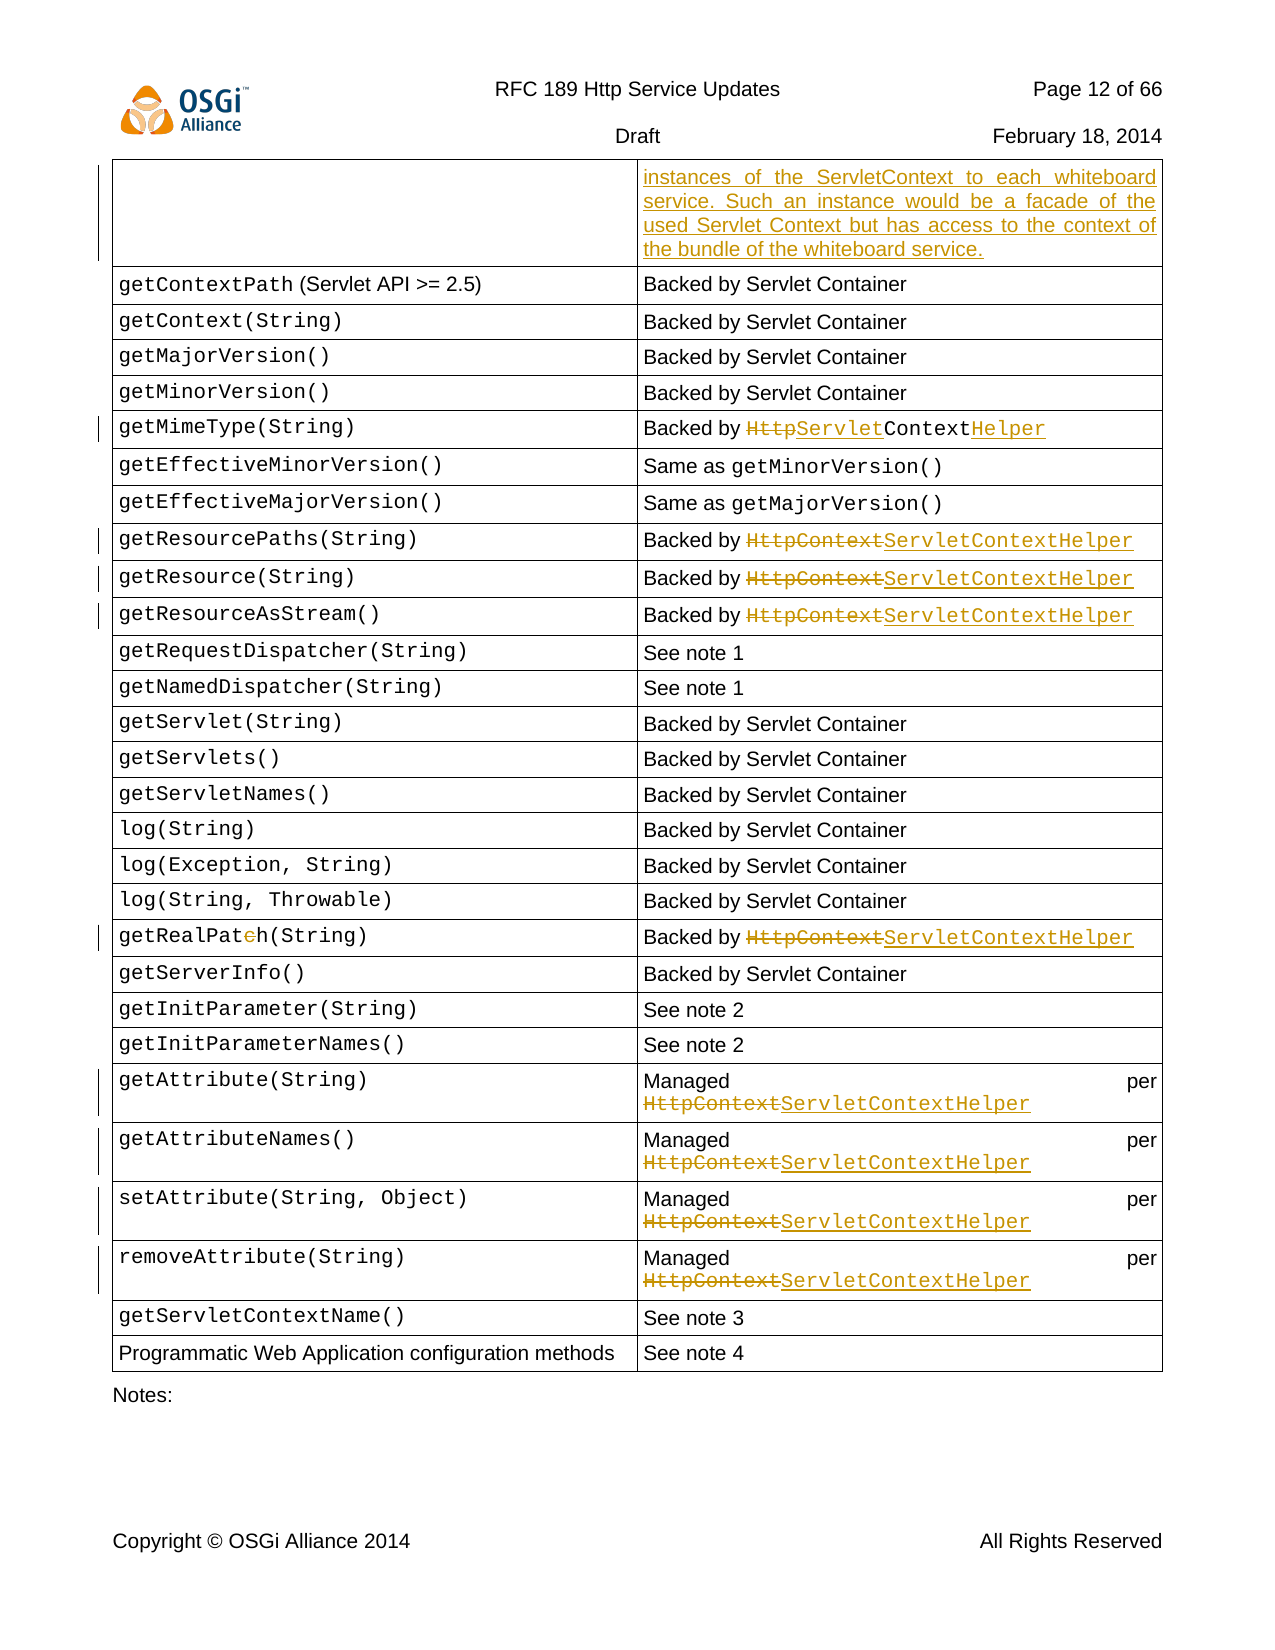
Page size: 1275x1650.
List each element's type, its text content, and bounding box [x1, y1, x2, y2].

table_cell getContextPath (Servlet API >= 2.5) [113, 267, 637, 304]
picture [113, 78, 257, 142]
table_cell Backed by ServletContextHelper [638, 411, 1162, 448]
table_cell See note 1. [638, 671, 1162, 706]
table_cell log(String, Throwable) [113, 884, 637, 919]
table_cell Managed per ServletContextHelper [638, 1182, 1162, 1240]
table_cell getResourceAsStream() [113, 598, 637, 635]
table_cell See note 3. [638, 1301, 1162, 1335]
table_cell getInitParameterNames() [113, 1028, 637, 1063]
table_cell Backed by Servlet Container [638, 376, 1162, 410]
table_cell getResource(String) [113, 561, 637, 597]
table_cell Managed per ServletContextHelper [638, 1064, 1162, 1122]
table_cell Backed by Servlet Container [638, 884, 1162, 919]
table_cell getMajorVersion() [113, 340, 637, 375]
table_cell Backed by Servlet Container [638, 707, 1162, 741]
table_cell Backed by ServletContextHelper [638, 561, 1162, 597]
table_cell setAttribute(String, Object) [113, 1182, 637, 1240]
table_cell Backed by ServletContextHelper [638, 598, 1162, 635]
table_cell getRequestDispatcher(String) [113, 636, 637, 670]
table_cell See note 1. [638, 636, 1162, 670]
table_cell Managed per ServletContextHelper [638, 1241, 1162, 1299]
table_cell See note 2. [638, 993, 1162, 1027]
table_cell getInitParameter(String) [113, 993, 637, 1027]
table_cell See note 4. [638, 1336, 1162, 1371]
table_cell getServlet(String) [113, 707, 637, 741]
table_cell getEffectiveMinorVersion() [113, 449, 637, 485]
table_cell getServerInfo() [113, 957, 637, 992]
table_cell Programmatic Web Application configuration methods [113, 1336, 637, 1371]
table_cell getAttributeNames() [113, 1123, 637, 1181]
table_cell log(String) [113, 813, 637, 848]
table_cell removeAttribute(String) [113, 1241, 637, 1299]
table_cell Same as getMinorVersion() [638, 449, 1162, 485]
table_cell See note 2. [638, 1028, 1162, 1063]
table_cell getResourcePaths(String) [113, 524, 637, 560]
table_cell instances of the ServletContext to each whiteboard service. Such an instance would be a facade of the used Servlet Context but has access to the context of the bundle of the whiteboard service. [638, 160, 1162, 266]
table_cell getRealPath(String) [113, 920, 637, 956]
table_cell [113, 160, 637, 266]
table_cell Backed by Servlet Container [638, 340, 1162, 375]
table_cell getContext(String) [113, 305, 637, 339]
table_cell Backed by Servlet Container [638, 957, 1162, 992]
table_cell Backed by ServletContextHelper [638, 524, 1162, 560]
table_cell getServletNames() [113, 778, 637, 812]
table_cell getServletContextName() [113, 1301, 637, 1335]
table_cell Backed by Servlet Container [638, 849, 1162, 883]
table_cell getEffectiveMajorVersion() [113, 486, 637, 522]
table_cell Backed by Servlet Container [638, 267, 1162, 304]
table_cell Same as getMajorVersion() [638, 486, 1162, 522]
table_cell Backed by Servlet Container [638, 742, 1162, 777]
table_cell Backed by Servlet Container [638, 778, 1162, 812]
table_cell getServlets() [113, 742, 637, 777]
table_cell Managed per ServletContextHelper [638, 1123, 1162, 1181]
table_cell log(Exception, String) [113, 849, 637, 883]
table_cell getAttribute(String) [113, 1064, 637, 1122]
table_cell Backed by ServletContextHelper [638, 920, 1162, 956]
table_cell Backed by Servlet Container [638, 305, 1162, 339]
table_cell getNamedDispatcher(String) [113, 671, 637, 706]
table_cell getMimeType(String) [113, 411, 637, 448]
table_cell getMinorVersion() [113, 376, 637, 410]
text Notes: [112, 1383, 1162, 1407]
table_cell Backed by Servlet Container [638, 813, 1162, 848]
